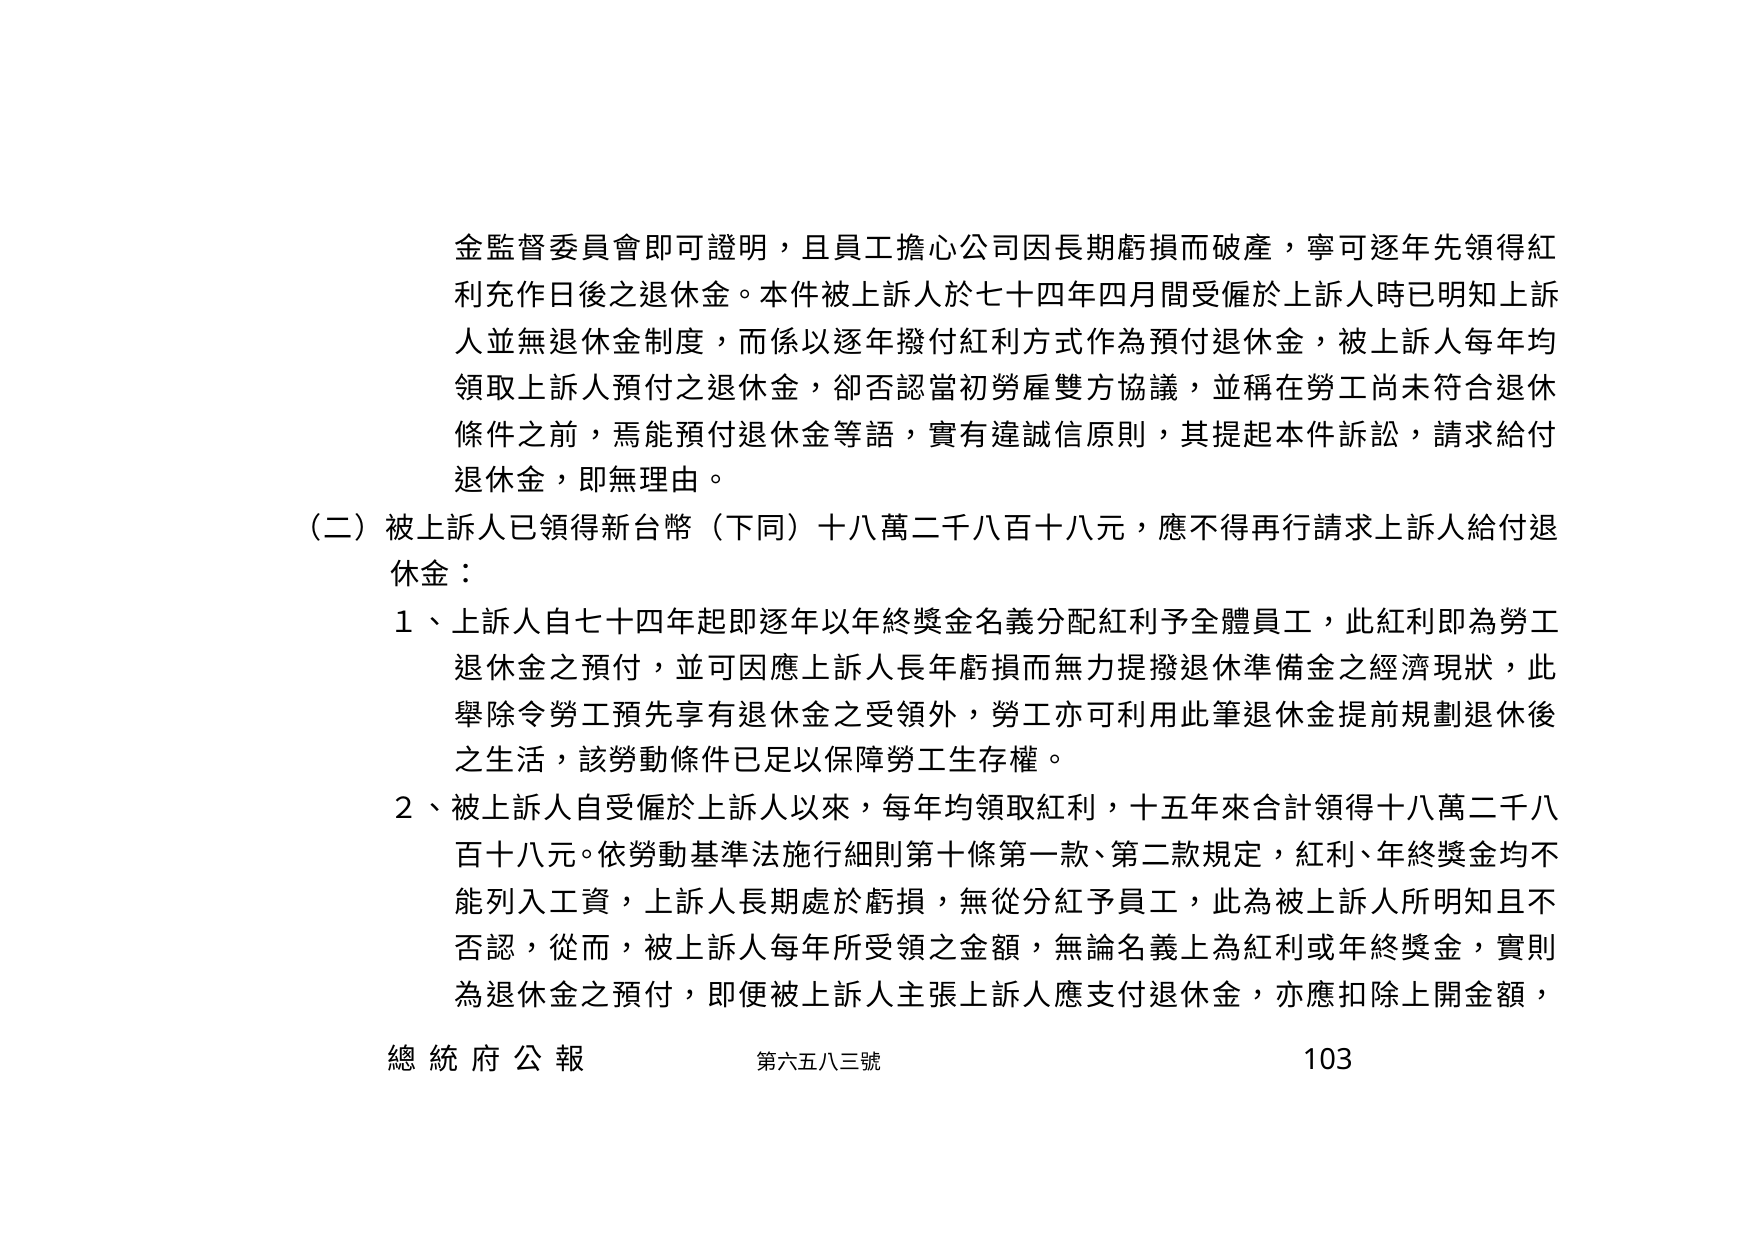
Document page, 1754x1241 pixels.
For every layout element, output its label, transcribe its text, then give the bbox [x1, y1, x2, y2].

text 金監督委員會即可證明，且員工擔心公司因長期虧損而破產，寧可逐年先領得紅利充作日後之退休金。本件被上訴人於七十四年四月間受僱於上訴人時已明知上訴人並無退休金制度，而係以逐年撥付紅利方式作為預付退休金，被上訴人每年均領取上訴人預付之退休金，卻否認當初勞雇雙方協議，並稱在勞工尚未符合退休條件之前，焉能預付退休金等語，實有違誠信原則，其提起本件訴訟，請求給付退休金，即無理由。 [389, 221, 1559, 501]
text １、上訴人自七十四年起即逐年以年終獎金名義分配紅利予全體員工，此紅利即為勞工退休金之預付，並可因應上訴人長年虧損而無力提撥退休準備金之經濟現狀，此舉除令勞工預先享有退休金之受領外，勞工亦可利用此筆退休金提前規劃退休後之生活，該勞動條件已足以保障勞工生存權。 [389, 595, 1559, 781]
text ２、被上訴人自受僱於上訴人以來，每年均領取紅利，十五年來合計領得十八萬二千八百十八元。依勞動基準法施行細則第十條第一款、第二款規定，紅利、年終獎金均不能列入工資，上訴人長期處於虧損，無從分紅予員工，此為被上訴人所明知且不否認，從而，被上訴人每年所受領之金額，無論名義上為紅利或年終獎金，實則為退休金之預付，即便被上訴人主張上訴人應支付退休金，亦應扣除上開金額， [389, 781, 1559, 1015]
text （二）被上訴人已領得新台幣（下同）十八萬二千八百十八元，應不得再行請求上訴人給付退休金： [292, 501, 1559, 595]
